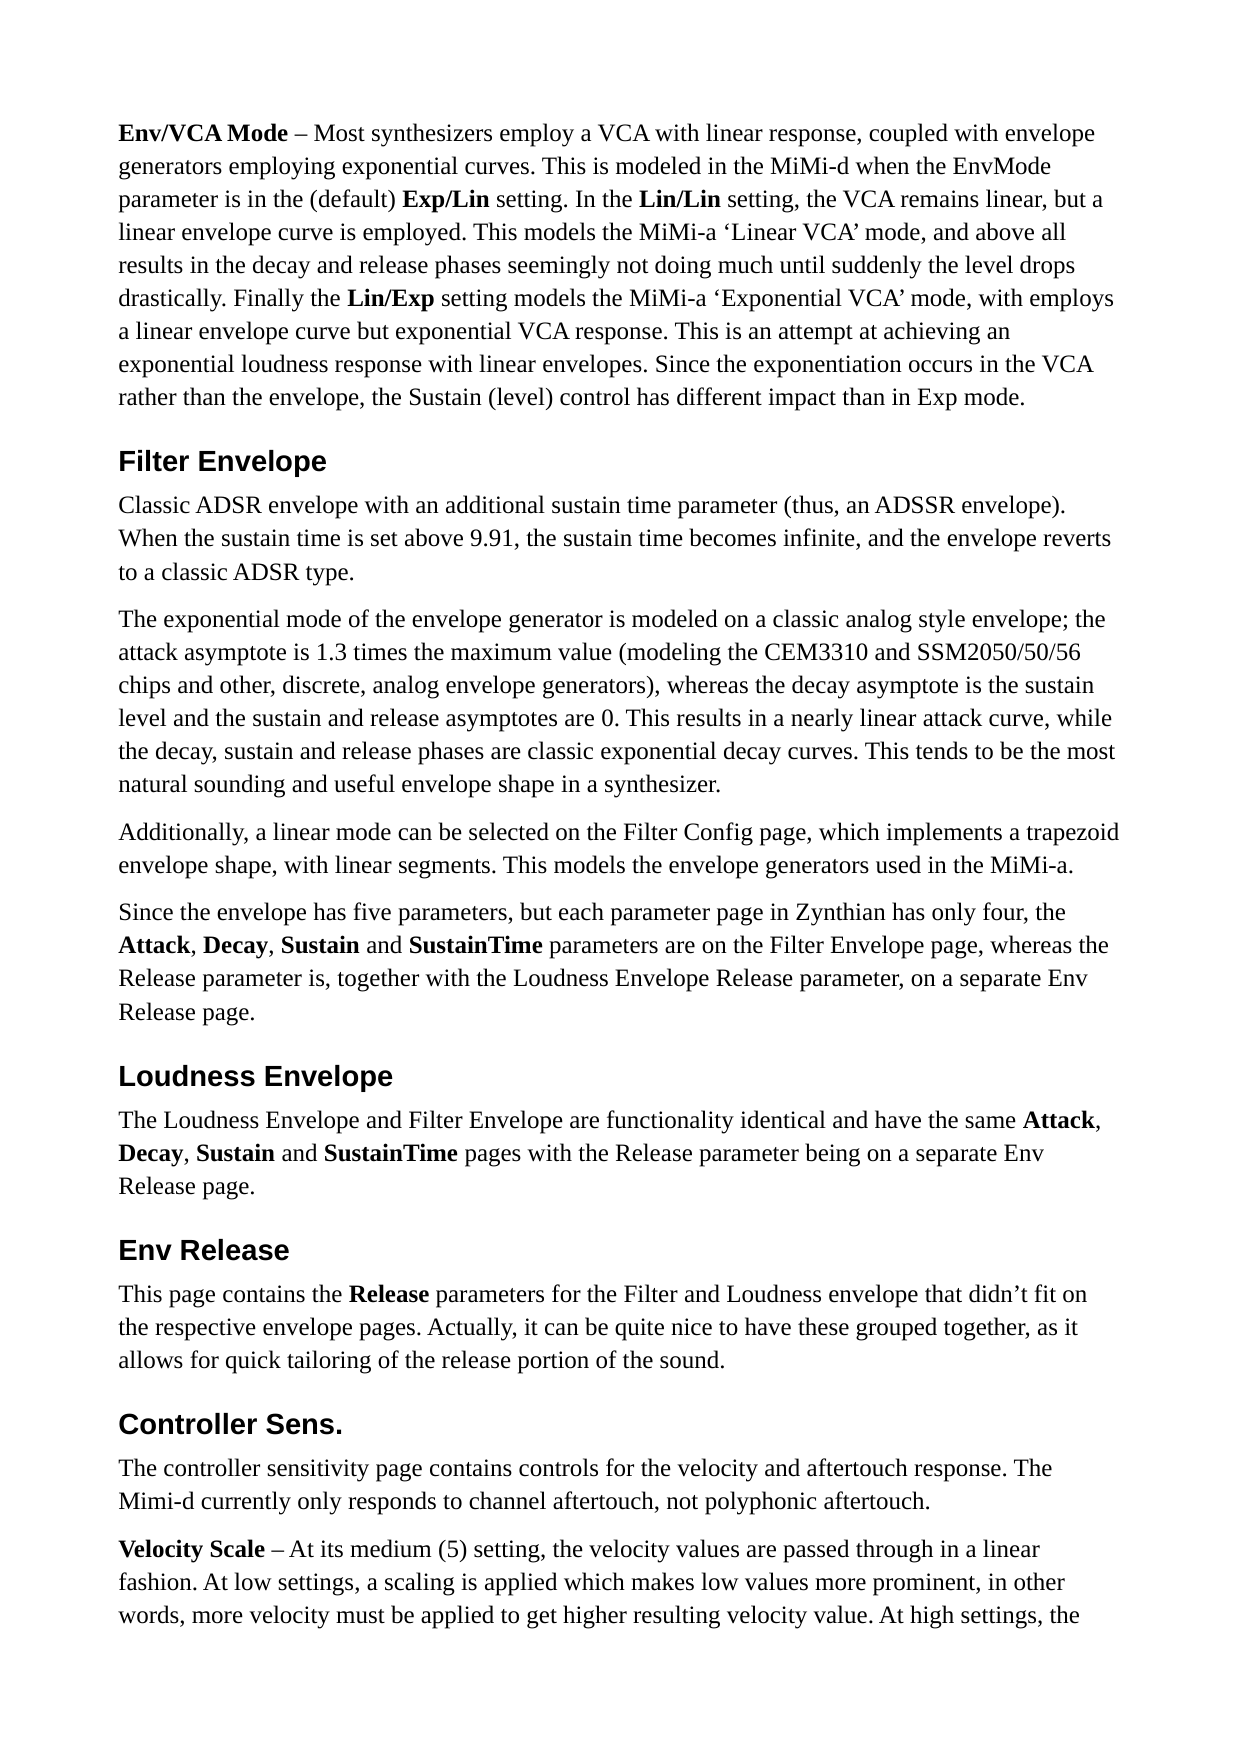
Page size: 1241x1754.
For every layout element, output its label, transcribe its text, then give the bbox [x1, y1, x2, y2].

text The Loudness Envelope and Filter Envelope are functionality identical and have the same Attack, Decay, Sustain and SustainTime pages with the Release parameter being on a separate Env Release page. [118, 1105, 1122, 1199]
subtitle Controller Sens. [118, 1407, 1122, 1441]
text Since the envelope has five parameters, but each parameter page in Zynthian has only four, the Attack, Decay, Sustain and SustainTime parameters are on the Filter Envelope page, whereas the Release parameter is, together with the Loudness Envelope Release parameter, on a separate Env Release page. [118, 897, 1122, 1025]
text Velocity Scale – At its medium (5) setting, the velocity values are passed through in a linear fashion. At low settings, a scaling is applied which makes low values more prominent, in other words, more velocity must be applied to get higher resulting velocity value. At high settings, the [118, 1534, 1122, 1629]
subtitle Filter Envelope [118, 444, 1122, 478]
subtitle Env Release [118, 1233, 1122, 1267]
text The controller sensitivity page contains controls for the velocity and aftertouch response. The Mimi-d currently only responds to channel aftertouch, not polyphonic aftertouch. [118, 1453, 1122, 1515]
subtitle Loudness Envelope [118, 1059, 1122, 1092]
text The exponential mode of the envelope generator is modeled on a classic analog style envelope; the attack asymptote is 1.3 times the maximum value (modeling the CEM3310 and SSM2050/50/56 chips and other, discrete, analog envelope generators), whereas the decay asymptote is the sustain level and the sustain and release asymptotes are 0. This results in a nearly linear attack curve, while the decay, sustain and release phases are classic exponential decay curves. This tends to be the most natural sounding and useful envelope shape in a synthesizer. [118, 604, 1122, 798]
text Env/VCA Mode – Most synthesizers employ a VCA with linear response, coupled with envelope generators employing exponential curves. This is modeled in the MiMi-d when the EnvMode parameter is in the (default) Exp/Lin setting. In the Lin/Lin setting, the VCA remains linear, but a linear envelope curve is employed. This models the MiMi-a ‘Linear VCA’ mode, and above all results in the decay and release phases seemingly not doing much until suddenly the level drops drastically. Finally the Lin/Exp setting models the MiMi-a ‘Exponential VCA’ mode, with employs a linear envelope curve but exponential VCA response. This is an attempt at achieving an exponential loudness response with linear envelopes. Since the exponentiation occurs in the VCA rather than the envelope, the Sustain (level) control has different impact than in Exp mode. [118, 118, 1122, 411]
text This page contains the Release parameters for the Filter and Loudness envelope that didn’t fit on the respective envelope pages. Actually, it can be quite nice to have these grouped together, as it allows for quick tailoring of the release portion of the sound. [118, 1279, 1122, 1374]
text Classic ADSR envelope with an additional sustain time parameter (thus, an ADSSR envelope). When the sustain time is set above 9.91, the sustain time becomes infinite, and the envelope reverts to a classic ADSR type. [118, 491, 1122, 585]
text Additionally, a linear mode can be selected on the Filter Config page, which implements a trapezoid envelope shape, with linear segments. This models the envelope generators used in the MiMi-a. [118, 817, 1122, 879]
